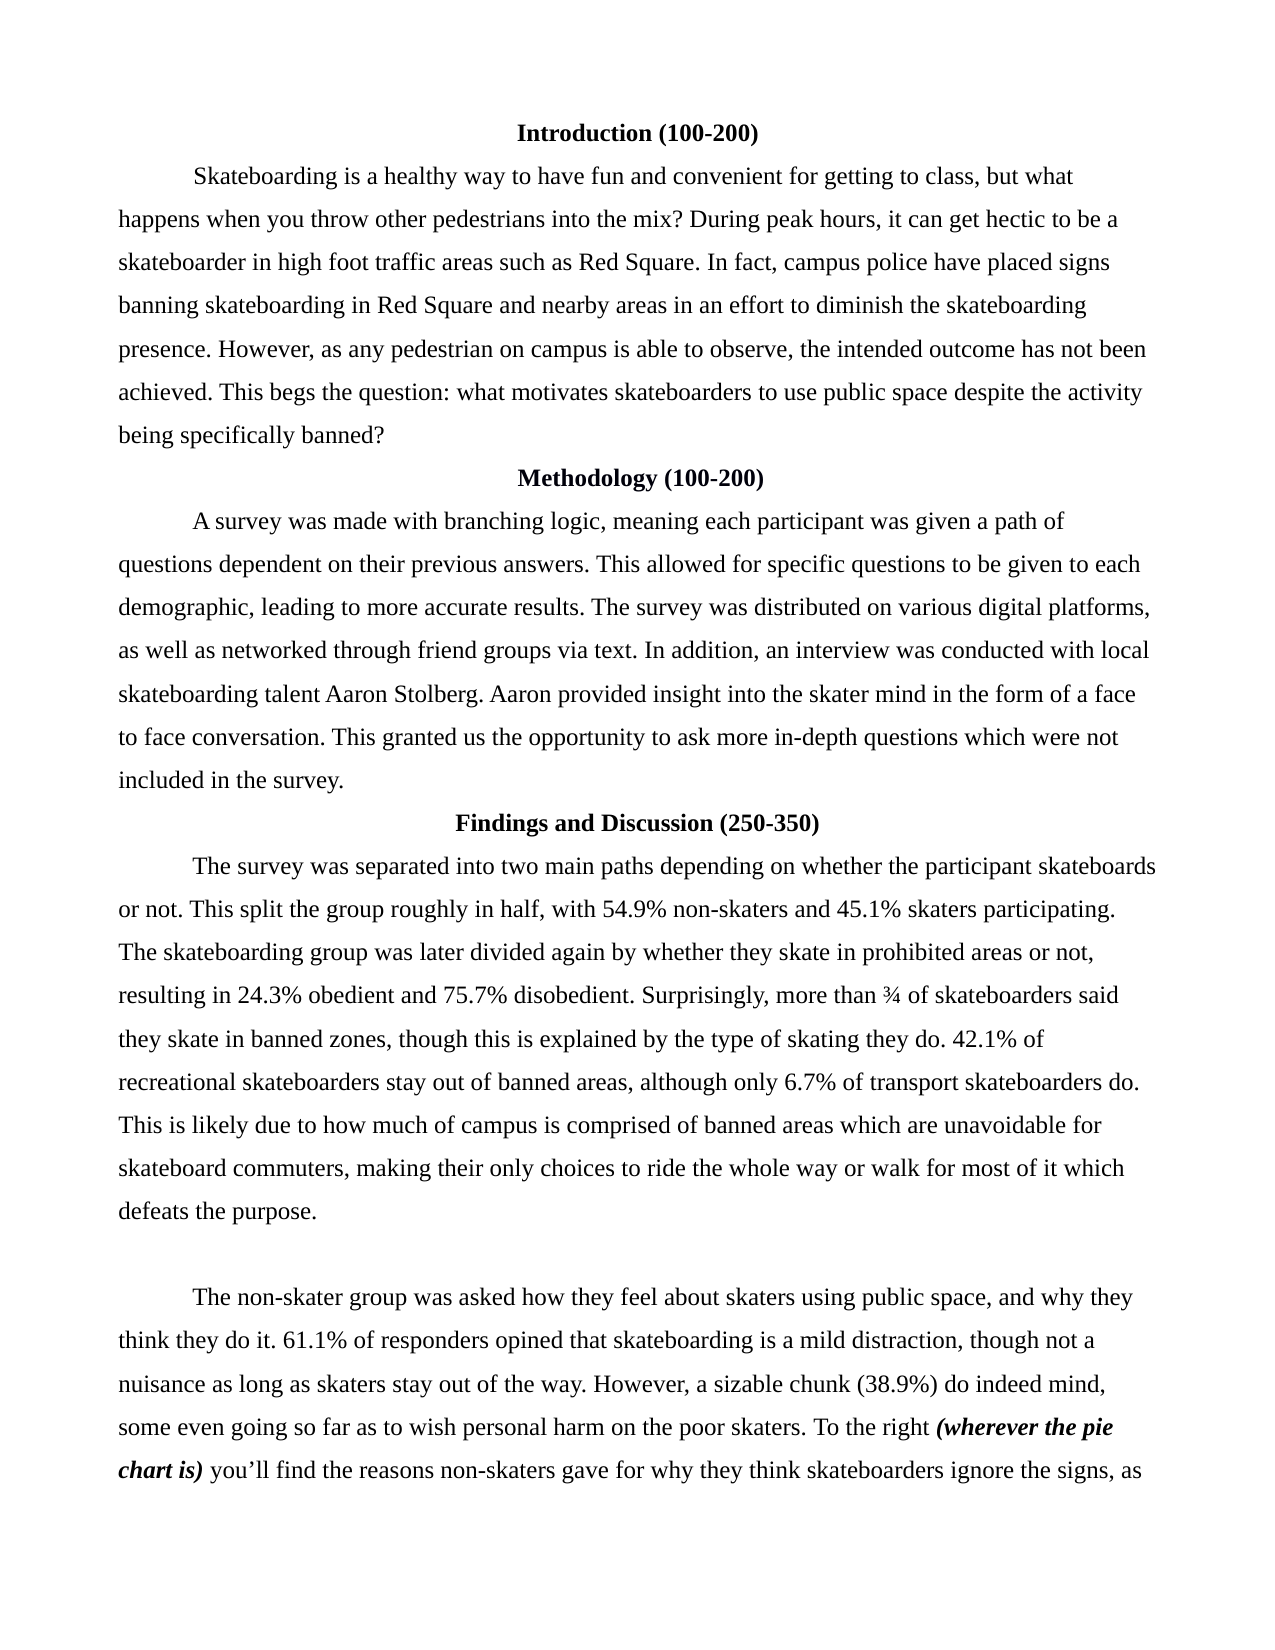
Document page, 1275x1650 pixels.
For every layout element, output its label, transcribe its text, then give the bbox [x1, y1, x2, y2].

text Introduction (100-200) [118, 118, 1157, 147]
text Skateboarding is a healthy way to have fun and convenient for getting to class, but what happens when you throw other pedestrians into the mix? During peak hours, it can get hectic to be a skateboarder in high foot traffic areas such as Red Square. In fact, campus police have placed signs banning skateboarding in Red Square and nearby areas in an effort to diminish the skateboarding presence. However, as any pedestrian on campus is able to observe, the intended outcome has not been achieved. This begs the question: what motivates skateboarders to use public space despite the activity being specifically banned? [118, 161, 1157, 449]
text A survey was made with branching logic, meaning each participant was given a path of questions dependent on their previous answers. This allowed for specific questions to be given to each demographic, leading to more accurate results. The survey was distributed on various digital platforms, as well as networked through friend groups via text. In addition, an interview was conducted with local skateboarding talent Aaron Stolberg. Aaron provided insight into the skater mind in the form of a face to face conversation. This granted us the opportunity to ask more in-depth questions which were not included in the survey. [118, 506, 1157, 794]
text Findings and Discussion (250-350) [118, 808, 1157, 837]
text Methodology (100-200) [118, 463, 1157, 492]
text The non-skater group was asked how they feel about skaters using public space, and why they think they do it. 61.1% of responders opined that skateboarding is a mild distraction, though not a nuisance as long as skaters stay out of the way. However, a sizable chunk (38.9%) do indeed mind, some even going so far as to wish personal harm on the poor skaters. To the right (wherever the pie chart is) you’ll find the reasons non-skaters gave for why they think skateboarders ignore the signs, as [118, 1282, 1157, 1484]
text The survey was separated into two main paths depending on whether the participant skateboards or not. This split the group roughly in half, with 54.9% non-skaters and 45.1% skaters participating. The skateboarding group was later divided again by whether they skate in prohibited areas or not, resulting in 24.3% obedient and 75.7% disobedient. Surprisingly, more than ¾ of skateboarders said they skate in banned zones, though this is explained by the type of skating they do. 42.1% of recreational skateboarders stay out of banned areas, although only 6.7% of transport skateboarders do. This is likely due to how much of campus is comprised of banned areas which are unavoidable for skateboard commuters, making their only choices to ride the whole way or walk for most of it which defeats the purpose. [118, 851, 1157, 1225]
